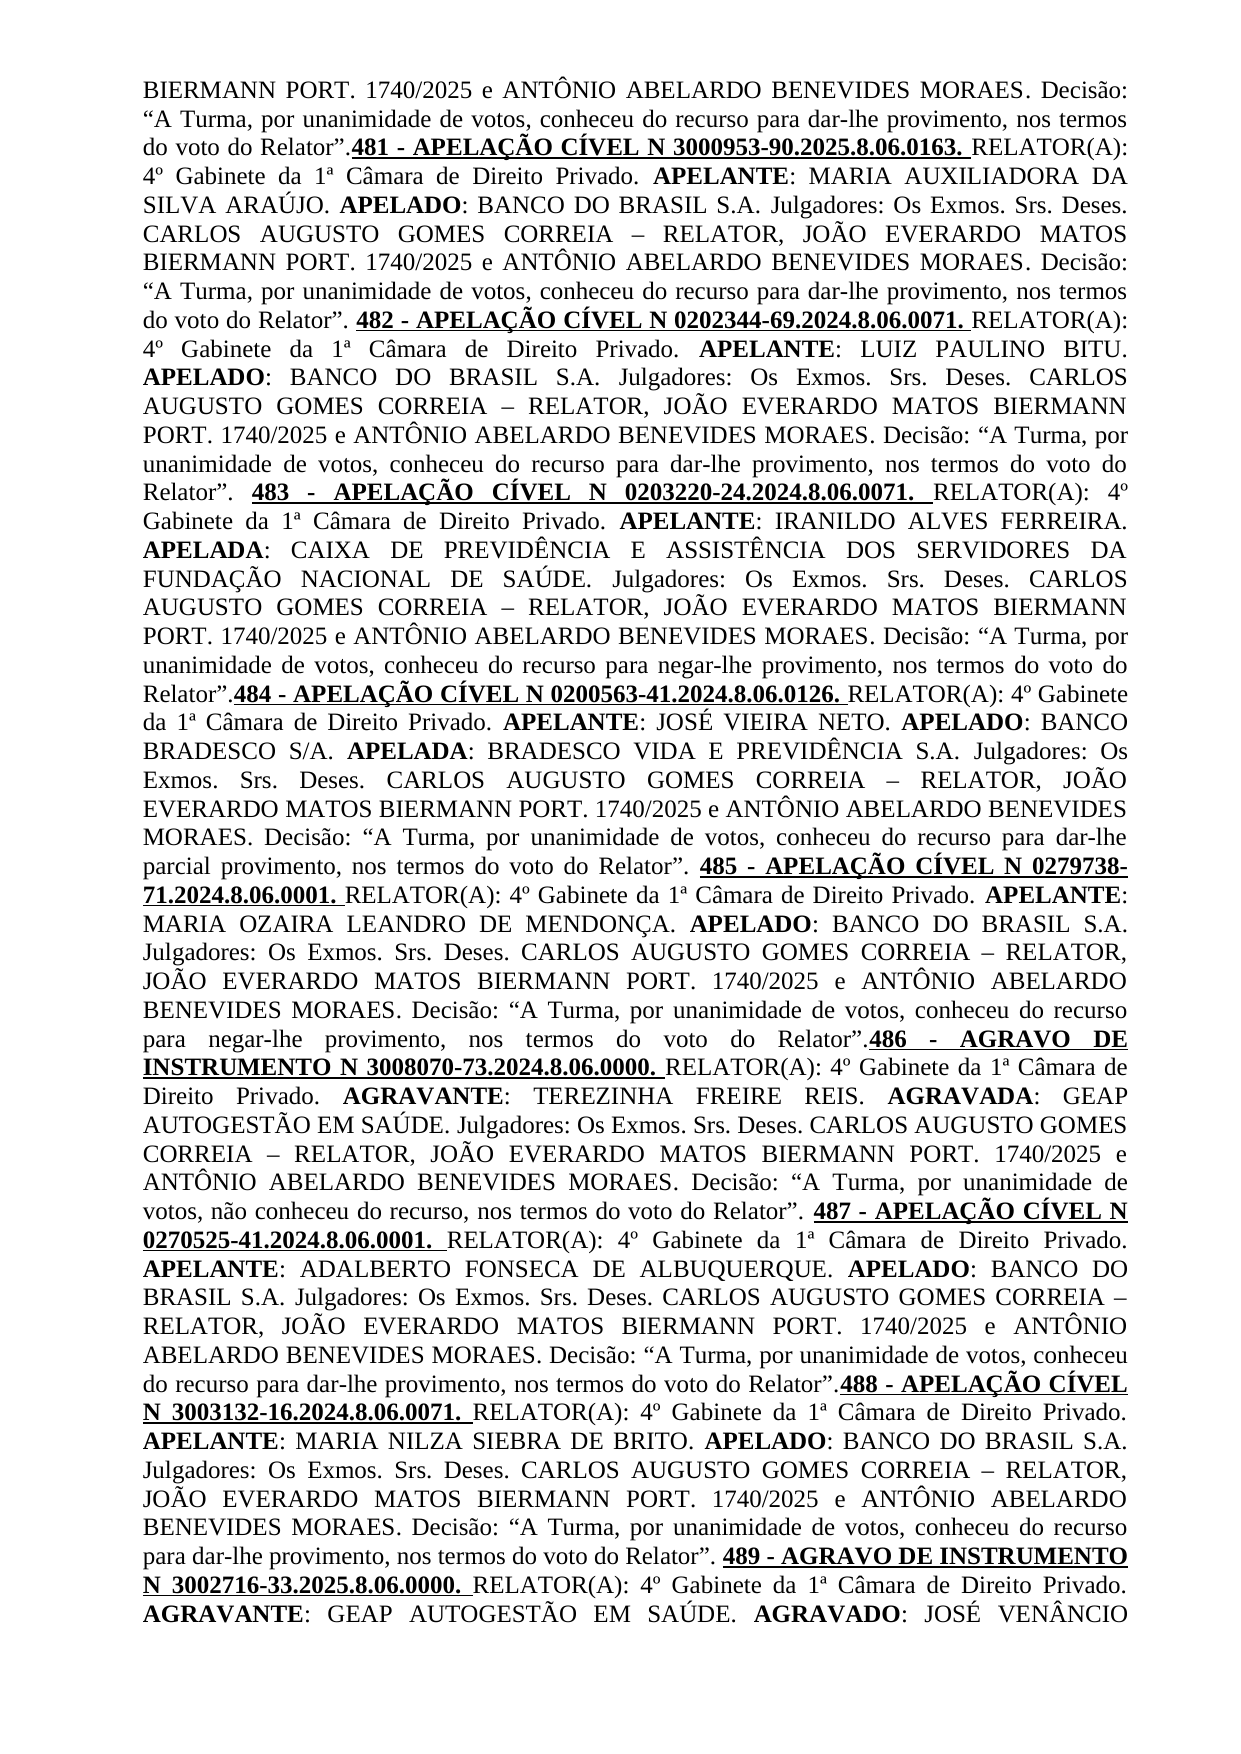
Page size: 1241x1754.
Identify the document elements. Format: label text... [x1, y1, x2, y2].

text BIERMANN PORT. 1740/2025 e ANTÔNIO ABELARDO BENEVIDES MORAES. Decisão: “A Turma, por unanimidade de votos, conheceu do recurso para dar-lhe provimento, nos termos do voto do Relator”.481 - APELAÇÃO CÍVEL N 3000953-90.2025.8.06.0163. RELATOR(A): 4º Gabinete da 1ª Câmara de Direito Privado. APELANTE: MARIA AUXILIADORA DA SILVA ARAÚJO. APELADO: BANCO DO BRASIL S.A. Julgadores: Os Exmos. Srs. Deses. CARLOS AUGUSTO GOMES CORREIA – RELATOR, JOÃO EVERARDO MATOS BIERMANN PORT. 1740/2025 e ANTÔNIO ABELARDO BENEVIDES MORAES. Decisão: “A Turma, por unanimidade de votos, conheceu do recurso para dar-lhe provimento, nos termos do voto do Relator”. 482 - APELAÇÃO CÍVEL N 0202344-69.2024.8.06.0071. RELATOR(A): 4º Gabinete da 1ª Câmara de Direito Privado. APELANTE: LUIZ PAULINO BITU. APELADO: BANCO DO BRASIL S.A. Julgadores: Os Exmos. Srs. Deses. CARLOS AUGUSTO GOMES CORREIA – RELATOR, JOÃO EVERARDO MATOS BIERMANN PORT. 1740/2025 e ANTÔNIO ABELARDO BENEVIDES MORAES. Decisão: “A Turma, por unanimidade de votos, conheceu do recurso para dar-lhe provimento, nos termos do voto do Relator”. 483 - APELAÇÃO CÍVEL N 0203220-24.2024.8.06.0071. RELATOR(A): 4º Gabinete da 1ª Câmara de Direito Privado. APELANTE: IRANILDO ALVES FERREIRA. APELADA: CAIXA DE PREVIDÊNCIA E ASSISTÊNCIA DOS SERVIDORES DA FUNDAÇÃO NACIONAL DE SAÚDE. Julgadores: Os Exmos. Srs. Deses. CARLOS AUGUSTO GOMES CORREIA – RELATOR, JOÃO EVERARDO MATOS BIERMANN PORT. 1740/2025 e ANTÔNIO ABELARDO BENEVIDES MORAES. Decisão: “A Turma, por unanimidade de votos, conheceu do recurso para negar-lhe provimento, nos termos do voto do Relator”.484 - APELAÇÃO CÍVEL N 0200563-41.2024.8.06.0126. RELATOR(A): 4º Gabinete da 1ª Câmara de Direito Privado. APELANTE: JOSÉ VIEIRA NETO. APELADO: BANCO BRADESCO S/A. APELADA: BRADESCO VIDA E PREVIDÊNCIA S.A. Julgadores: Os Exmos. Srs. Deses. CARLOS AUGUSTO GOMES CORREIA – RELATOR, JOÃO EVERARDO MATOS BIERMANN PORT. 1740/2025 e ANTÔNIO ABELARDO BENEVIDES MORAES. Decisão: “A Turma, por unanimidade de votos, conheceu do recurso para dar-lhe parcial provimento, nos termos do voto do Relator”. 485 - APELAÇÃO CÍVEL N 0279738-71.2024.8.06.0001. RELATOR(A): 4º Gabinete da 1ª Câmara de Direito Privado. APELANTE: MARIA OZAIRA LEANDRO DE MENDONÇA. APELADO: BANCO DO BRASIL S.A. Julgadores: Os Exmos. Srs. Deses. CARLOS AUGUSTO GOMES CORREIA – RELATOR, JOÃO EVERARDO MATOS BIERMANN PORT. 1740/2025 e ANTÔNIO ABELARDO BENEVIDES MORAES. Decisão: “A Turma, por unanimidade de votos, conheceu do recurso para negar-lhe provimento, nos termos do voto do Relator”.486 - AGRAVO DE INSTRUMENTO N 3008070-73.2024.8.06.0000. RELATOR(A): 4º Gabinete da 1ª Câmara de Direito Privado. AGRAVANTE: TEREZINHA FREIRE REIS. AGRAVADA: GEAP AUTOGESTÃO EM SAÚDE. Julgadores: Os Exmos. Srs. Deses. CARLOS AUGUSTO GOMES CORREIA – RELATOR, JOÃO EVERARDO MATOS BIERMANN PORT. 1740/2025 e ANTÔNIO ABELARDO BENEVIDES MORAES. Decisão: “A Turma, por unanimidade de votos, não conheceu do recurso, nos termos do voto do Relator”. 487 - APELAÇÃO CÍVEL N 0270525-41.2024.8.06.0001. RELATOR(A): 4º Gabinete da 1ª Câmara de Direito Privado. APELANTE: ADALBERTO FONSECA DE ALBUQUERQUE. APELADO: BANCO DO BRASIL S.A. Julgadores: Os Exmos. Srs. Deses. CARLOS AUGUSTO GOMES CORREIA – RELATOR, JOÃO EVERARDO MATOS BIERMANN PORT. 1740/2025 e ANTÔNIO ABELARDO BENEVIDES MORAES. Decisão: “A Turma, por unanimidade de votos, conheceu do recurso para dar-lhe provimento, nos termos do voto do Relator”.488 - APELAÇÃO CÍVEL N 3003132-16.2024.8.06.0071. RELATOR(A): 4º Gabinete da 1ª Câmara de Direito Privado. APELANTE: MARIA NILZA SIEBRA DE BRITO. APELADO: BANCO DO BRASIL S.A. Julgadores: Os Exmos. Srs. Deses. CARLOS AUGUSTO GOMES CORREIA – RELATOR, JOÃO EVERARDO MATOS BIERMANN PORT. 1740/2025 e ANTÔNIO ABELARDO BENEVIDES MORAES. Decisão: “A Turma, por unanimidade de votos, conheceu do recurso para dar-lhe provimento, nos termos do voto do Relator”. 489 - AGRAVO DE INSTRUMENTO N 3002716-33.2025.8.06.0000. RELATOR(A): 4º Gabinete da 1ª Câmara de Direito Privado. AGRAVANTE: GEAP AUTOGESTÃO EM SAÚDE. AGRAVADO: JOSÉ VENÂNCIO [143, 75, 1128, 1627]
